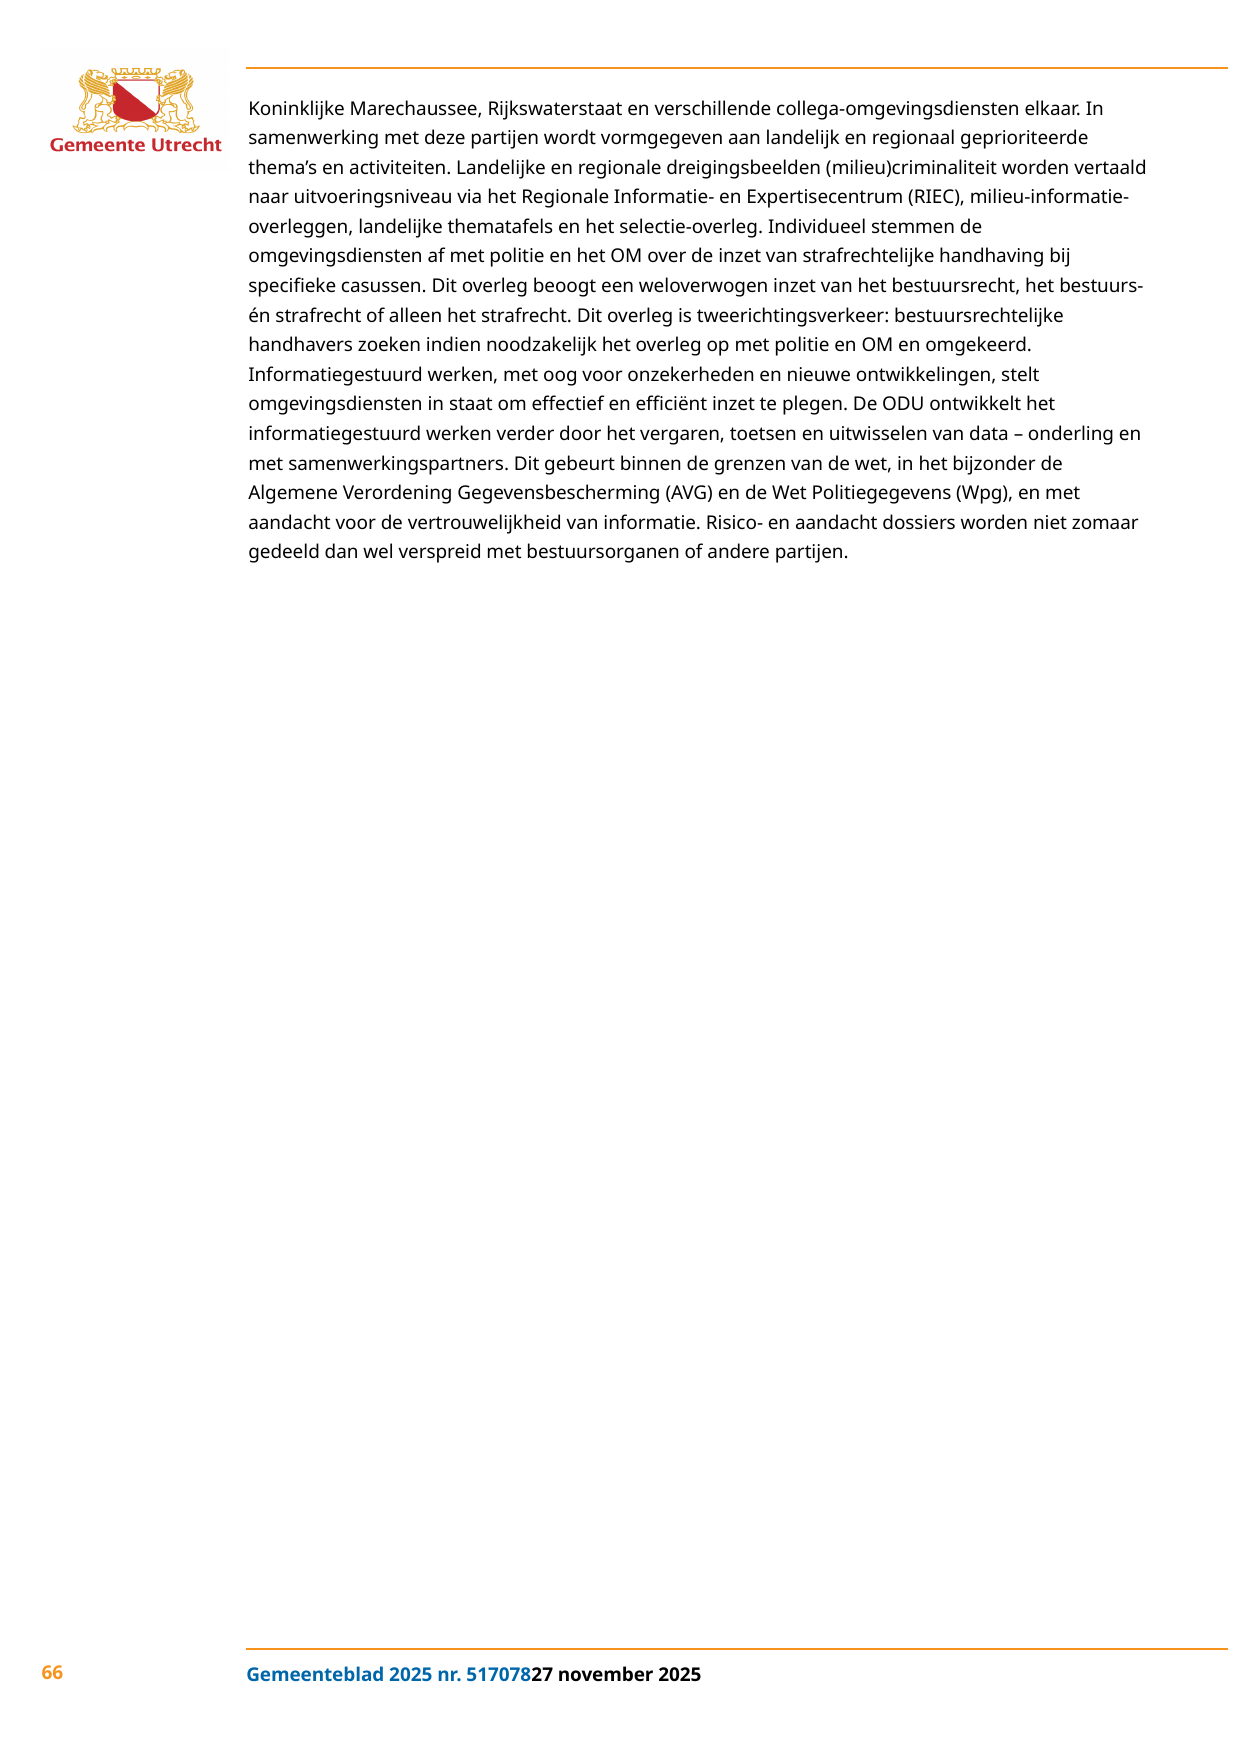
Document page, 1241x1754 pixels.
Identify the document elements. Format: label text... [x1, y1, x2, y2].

text Koninklijke Marechaussee, Rijkswaterstaat en verschillende collega-omgevingsdiensten elkaar. In samenwerking met deze partijen wordt vormgegeven aan landelijk en regionaal geprioriteerde thema’s en activiteiten. Landelijke en regionale dreigingsbeelden (milieu)criminaliteit worden vertaald naar uitvoeringsniveau via het Regionale Informatie- en Expertisecentrum (RIEC), milieu-informatie-overleggen, landelijke thematafels en het selectie-overleg. Individueel stemmen de omgevingsdiensten af met politie en het OM over de inzet van strafrechtelijke handhaving bij specifieke casussen. Dit overleg beoogt een weloverwogen inzet van het bestuursrecht, het bestuurs- én strafrecht of alleen het strafrecht. Dit overleg is tweerichtingsverkeer: bestuursrechtelijke handhavers zoeken indien noodzakelijk het overleg op met politie en OM en omgekeerd. Informatiegestuurd werken, met oog voor onzekerheden en nieuwe ontwikkelingen, stelt omgevingsdiensten in staat om effectief en efficiënt inzet te plegen. De ODU ontwikkelt het informatiegestuurd werken verder door het vergaren, toetsen en uitwisselen van data – onderling en met samenwerkingspartners. Dit gebeurt binnen de grenzen van de wet, in het bijzonder de Algemene Verordening Gegevensbescherming (AVG) en de Wet Politiegegevens (Wpg), en met aandacht voor de vertrouwelijkheid van informatie. Risico- en aandacht dossiers worden niet zomaar gedeeld dan wel verspreid met bestuursorganen of andere partijen. [248, 95, 1152, 564]
picture [41, 47, 231, 172]
